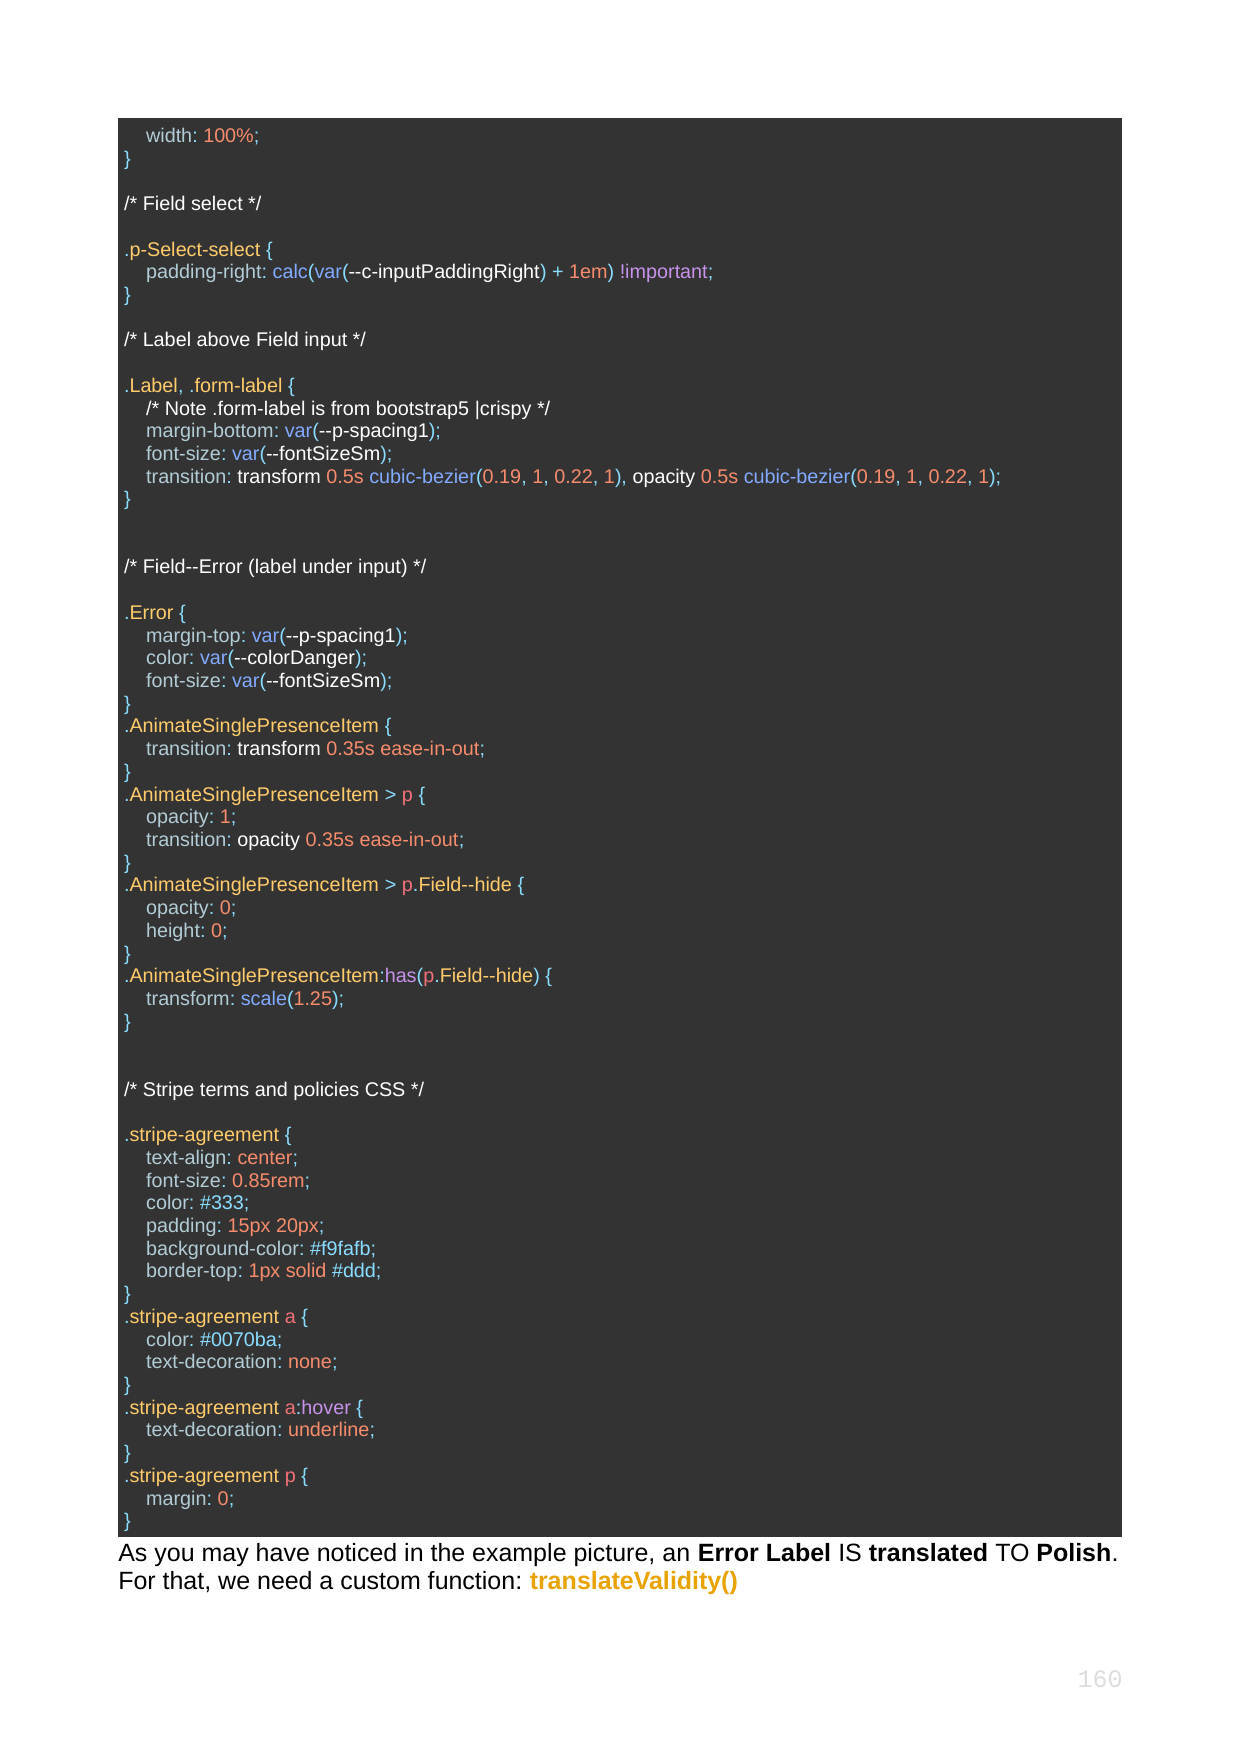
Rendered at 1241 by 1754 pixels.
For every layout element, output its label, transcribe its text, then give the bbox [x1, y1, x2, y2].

text For that, we need a custom function: translateValidity() [118, 1566, 1122, 1595]
table_cell width: 100%; } /* Field select */ .p-Select-select { padding-right: calc(var(--c-inputPaddingRight) + 1em) !important; } /* Label above Field input */ .Label, .form-label { /* Note .form-label is from bootstrap5 |crispy */ margin-bottom: var(--p-spacing1); font-size: var(--fontSizeSm); transition: transform 0.5s cubic-bezier(0.19, 1, 0.22, 1), opacity 0.5s cubic-bezier(0.19, 1, 0.22, 1); } /* Field--Error (label under input) */ .Error { margin-top: var(--p-spacing1); color: var(--colorDanger); font-size: var(--fontSizeSm); } .AnimateSinglePresenceItem { transition: transform 0.35s ease-in-out; } .AnimateSinglePresenceItem > p { opacity: 1; transition: opacity 0.35s ease-in-out; } .AnimateSinglePresenceItem > p.Field--hide { opacity: 0; height: 0; } .AnimateSinglePresenceItem:has(p.Field--hide) { transform: scale(1.25); } /* Stripe terms and policies CSS */ .stripe-agreement { text-align: center; font-size: 0.85rem; color: #333; padding: 15px 20px; background-color: #f9fafb; border-top: 1px solid #ddd; } .stripe-agreement a { color: #0070ba; text-decoration: none; } .stripe-agreement a:hover { text-decoration: underline; } .stripe-agreement p { margin: 0; } [118, 118, 1122, 1537]
text As you may have noticed in the example picture, an Error Label IS translated TO Polish. [118, 1537, 1122, 1566]
